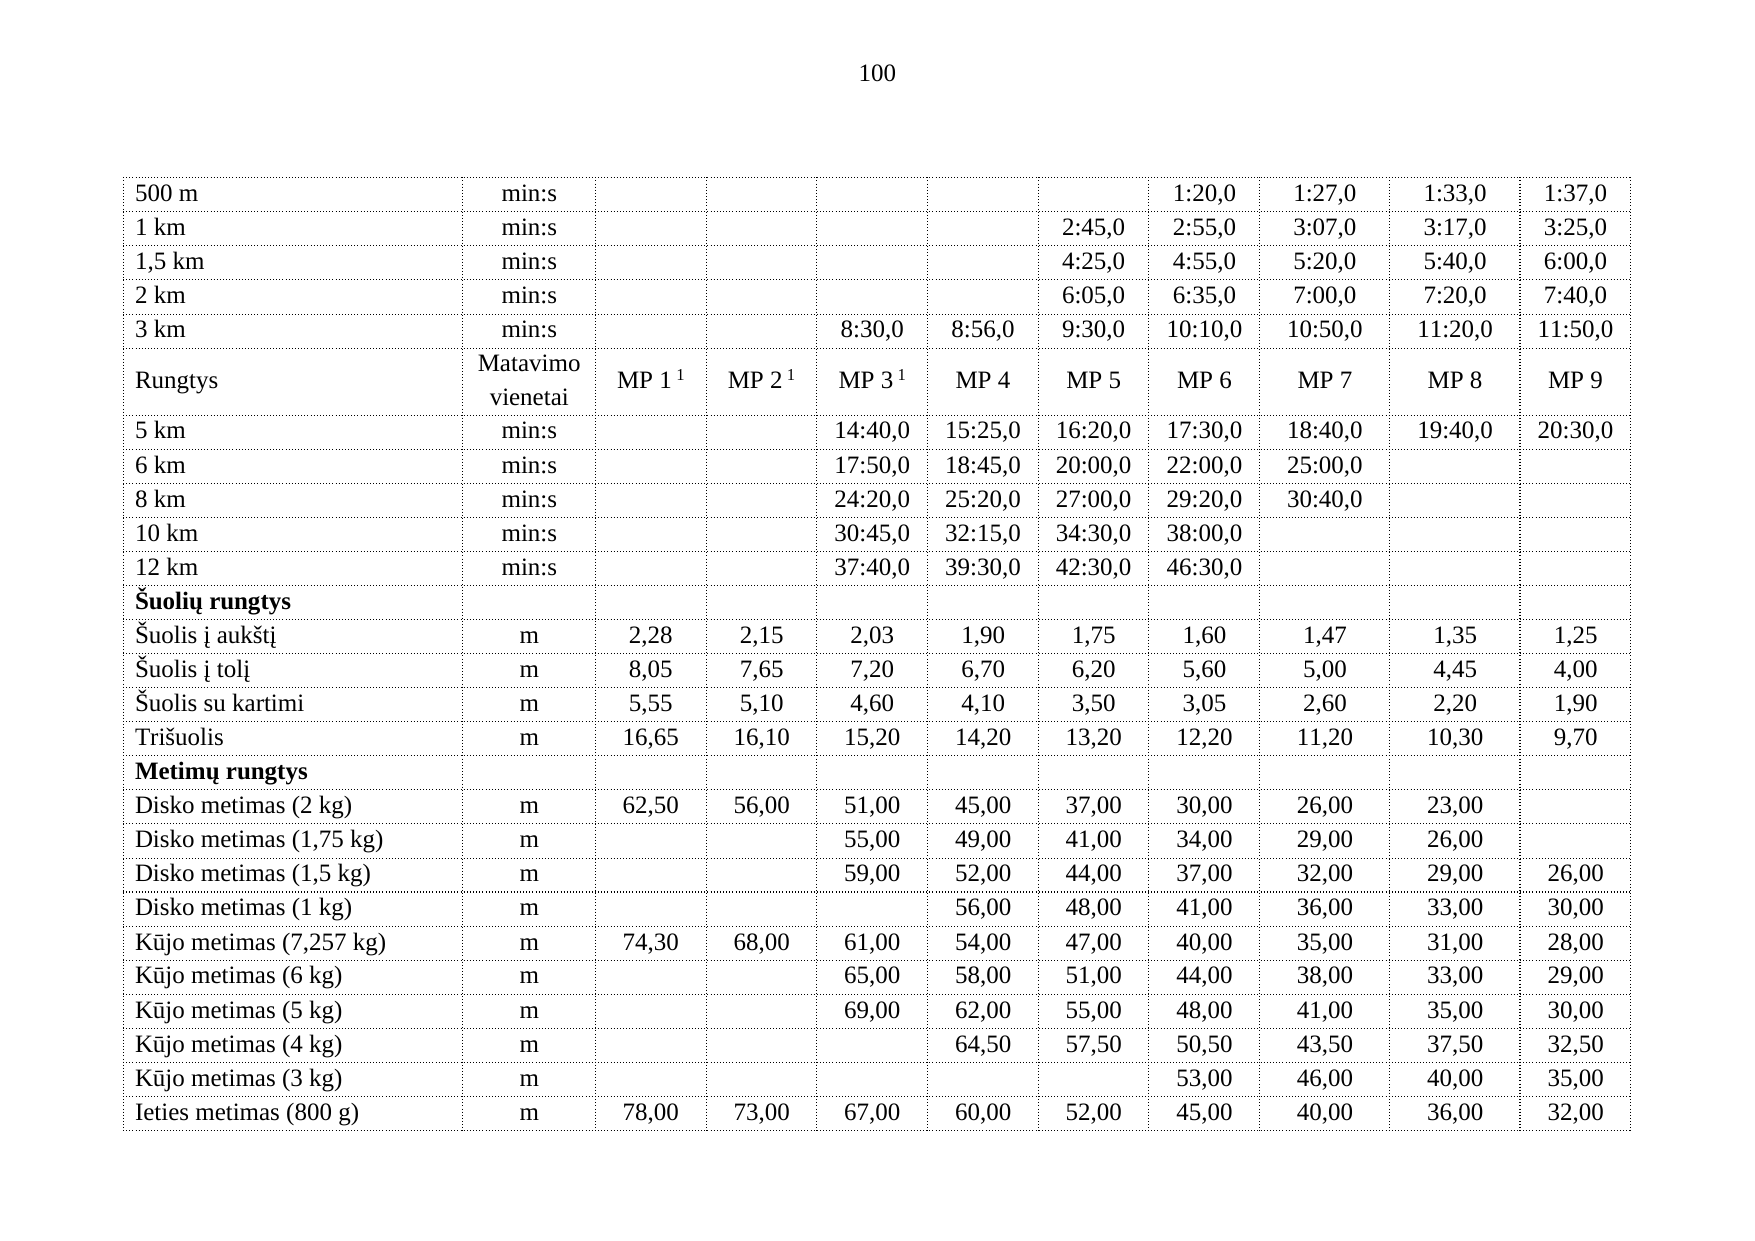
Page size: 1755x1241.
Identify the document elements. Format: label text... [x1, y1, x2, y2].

table_cell 5,10 [706, 687, 817, 721]
table_cell [1520, 483, 1631, 517]
table_cell [706, 823, 817, 857]
table_cell 78,00 [595, 1096, 706, 1130]
table_cell MP 8 [1390, 348, 1520, 414]
table_cell [928, 1062, 1038, 1096]
table_cell [595, 960, 706, 994]
table_cell [817, 585, 927, 619]
table_cell Matavimo vienetai [463, 348, 595, 414]
table_cell 36,00 [1260, 891, 1390, 926]
table_cell m [463, 926, 595, 959]
table_cell 1,25 [1520, 619, 1631, 653]
table_cell [706, 517, 817, 551]
table_cell 9:30,0 [1038, 314, 1149, 347]
table_cell [1520, 585, 1631, 619]
table_cell 32,50 [1520, 1028, 1631, 1062]
table_cell 1:37,0 [1520, 177, 1631, 211]
table_cell [595, 279, 706, 313]
table_cell m [463, 653, 595, 687]
table_cell 32,00 [1260, 858, 1390, 891]
table_cell 64,50 [928, 1028, 1038, 1062]
table_cell [706, 994, 817, 1028]
table_cell 48,00 [1149, 994, 1259, 1028]
table_cell 50,50 [1149, 1028, 1259, 1062]
table_cell Ieties metimas (800 g) [124, 1096, 463, 1130]
table_cell 41,00 [1038, 823, 1149, 857]
table_cell [1149, 755, 1259, 789]
table_cell 3,50 [1038, 687, 1149, 721]
table_cell 20:30,0 [1520, 415, 1631, 449]
table_cell 3,05 [1149, 687, 1259, 721]
table_cell [1038, 585, 1149, 619]
table_cell 16,10 [706, 721, 817, 755]
table_cell 3:07,0 [1260, 211, 1390, 245]
table_cell [706, 551, 817, 585]
table_cell [706, 858, 817, 891]
table_cell [706, 1028, 817, 1062]
table_cell Kūjo metimas (4 kg) [124, 1028, 463, 1062]
table_cell 41,00 [1149, 891, 1259, 926]
table_cell 45,00 [928, 789, 1038, 823]
table_cell MP 1 1 [595, 348, 706, 414]
table_cell 30,00 [1520, 994, 1631, 1028]
table_cell m [463, 687, 595, 721]
table_cell Disko metimas (1,5 kg) [124, 858, 463, 891]
table_cell [595, 823, 706, 857]
table_cell 26,00 [1520, 858, 1631, 891]
table_cell [1520, 755, 1631, 789]
table_cell 40,00 [1390, 1062, 1520, 1096]
table_cell 68,00 [706, 926, 817, 959]
table_cell 4:55,0 [1149, 245, 1259, 279]
table_cell [706, 585, 817, 619]
table_cell [706, 177, 817, 211]
table_cell Metimų rungtys [124, 755, 463, 789]
table_cell Šuolis į tolį [124, 653, 463, 687]
table_cell 52,00 [928, 858, 1038, 891]
table_cell 26,00 [1390, 823, 1520, 857]
table_cell 29,00 [1520, 960, 1631, 994]
table_cell m [463, 858, 595, 891]
table_cell 1,60 [1149, 619, 1259, 653]
table_cell [817, 211, 927, 245]
table_cell Disko metimas (2 kg) [124, 789, 463, 823]
table_cell 51,00 [1038, 960, 1149, 994]
table_cell [1038, 177, 1149, 211]
table_cell 3:17,0 [1390, 211, 1520, 245]
table_cell 2,60 [1260, 687, 1390, 721]
table_cell 10:10,0 [1149, 314, 1259, 347]
table_cell [817, 177, 927, 211]
table_cell 9,70 [1520, 721, 1631, 755]
table_cell 17:30,0 [1149, 415, 1259, 449]
table_cell Rungtys [124, 348, 463, 414]
table_cell m [463, 891, 595, 926]
table_cell 55,00 [817, 823, 927, 857]
table_cell [1520, 823, 1631, 857]
table_cell [595, 517, 706, 551]
table_cell m [463, 994, 595, 1028]
table_cell m [463, 721, 595, 755]
table_cell 23,00 [1390, 789, 1520, 823]
table_cell [595, 755, 706, 789]
table_cell 35,00 [1260, 926, 1390, 959]
table_cell [928, 211, 1038, 245]
table_cell [1390, 755, 1520, 789]
table_cell [595, 177, 706, 211]
table_cell 8:30,0 [817, 314, 927, 347]
table_cell 39:30,0 [928, 551, 1038, 585]
table_cell 20:00,0 [1038, 449, 1149, 483]
table_cell 29,00 [1390, 858, 1520, 891]
table_cell 32,00 [1520, 1096, 1631, 1130]
table_cell m [463, 960, 595, 994]
table_cell 44,00 [1149, 960, 1259, 994]
table_cell min:s [463, 517, 595, 551]
table_cell [706, 279, 817, 313]
table_cell 17:50,0 [817, 449, 927, 483]
table_cell 11:20,0 [1390, 314, 1520, 347]
table_cell min:s [463, 177, 595, 211]
table_cell 5,00 [1260, 653, 1390, 687]
table_cell [1520, 449, 1631, 483]
table_cell 10 km [124, 517, 463, 551]
table_cell 65,00 [817, 960, 927, 994]
table_cell 1,90 [928, 619, 1038, 653]
table_cell [1260, 551, 1390, 585]
table_cell [463, 585, 595, 619]
table_cell 30:45,0 [817, 517, 927, 551]
table_cell 1:20,0 [1149, 177, 1259, 211]
table_cell 5,60 [1149, 653, 1259, 687]
table_cell 56,00 [706, 789, 817, 823]
table_cell 60,00 [928, 1096, 1038, 1130]
table_cell [1520, 551, 1631, 585]
table_cell 34,00 [1149, 823, 1259, 857]
table_cell 57,50 [1038, 1028, 1149, 1062]
table_cell 2 km [124, 279, 463, 313]
table_cell 6:05,0 [1038, 279, 1149, 313]
table_cell 56,00 [928, 891, 1038, 926]
table_cell [706, 755, 817, 789]
table_cell 7:40,0 [1520, 279, 1631, 313]
table_cell min:s [463, 551, 595, 585]
table_cell [595, 858, 706, 891]
table_cell m [463, 823, 595, 857]
table_cell 8:56,0 [928, 314, 1038, 347]
table_cell 62,50 [595, 789, 706, 823]
table_cell 25:20,0 [928, 483, 1038, 517]
table_cell [595, 449, 706, 483]
table_cell 24:20,0 [817, 483, 927, 517]
table_cell 16,65 [595, 721, 706, 755]
table_cell 58,00 [928, 960, 1038, 994]
table_cell 34:30,0 [1038, 517, 1149, 551]
table_cell 35,00 [1520, 1062, 1631, 1096]
table_cell 4,10 [928, 687, 1038, 721]
table_cell 4,60 [817, 687, 927, 721]
table_cell 10,30 [1390, 721, 1520, 755]
table_cell 2,28 [595, 619, 706, 653]
table_cell 35,00 [1390, 994, 1520, 1028]
table_cell 2,20 [1390, 687, 1520, 721]
table_cell min:s [463, 415, 595, 449]
table_cell [706, 314, 817, 347]
table_cell 4,45 [1390, 653, 1520, 687]
table_cell [928, 755, 1038, 789]
table_cell MP 7 [1260, 348, 1390, 414]
table_cell min:s [463, 483, 595, 517]
table_cell 74,30 [595, 926, 706, 959]
table_cell 52,00 [1038, 1096, 1149, 1130]
table_cell MP 3 1 [817, 348, 927, 414]
table_cell 8,05 [595, 653, 706, 687]
table_cell [1390, 449, 1520, 483]
table_cell 4,00 [1520, 653, 1631, 687]
table_cell [595, 211, 706, 245]
table_cell 7,65 [706, 653, 817, 687]
table_cell 12,20 [1149, 721, 1259, 755]
table_cell [595, 314, 706, 347]
table_cell 14:40,0 [817, 415, 927, 449]
table_cell 38:00,0 [1149, 517, 1259, 551]
table_cell 55,00 [1038, 994, 1149, 1028]
table_cell [595, 994, 706, 1028]
table_cell 16:20,0 [1038, 415, 1149, 449]
table_cell [595, 415, 706, 449]
table_cell [595, 1028, 706, 1062]
table_cell 48,00 [1038, 891, 1149, 926]
table_cell 28,00 [1520, 926, 1631, 959]
table_cell 43,50 [1260, 1028, 1390, 1062]
table_cell 1,90 [1520, 687, 1631, 721]
table_cell 2,03 [817, 619, 927, 653]
table_cell [595, 585, 706, 619]
table_cell [1038, 1062, 1149, 1096]
table_cell 26,00 [1260, 789, 1390, 823]
table_cell 7,20 [817, 653, 927, 687]
table_cell 30,00 [1520, 891, 1631, 926]
table_cell [817, 1028, 927, 1062]
table_cell [817, 1062, 927, 1096]
table_cell 31,00 [1390, 926, 1520, 959]
table_cell m [463, 1096, 595, 1130]
table_cell Trišuolis [124, 721, 463, 755]
table_cell 2:55,0 [1149, 211, 1259, 245]
table_cell 29:20,0 [1149, 483, 1259, 517]
table_cell [928, 177, 1038, 211]
table_cell 37,00 [1038, 789, 1149, 823]
table_cell m [463, 619, 595, 653]
table_cell 33,00 [1390, 960, 1520, 994]
table_cell 4:25,0 [1038, 245, 1149, 279]
table_cell 1,35 [1390, 619, 1520, 653]
table_cell 14,20 [928, 721, 1038, 755]
table_cell [595, 483, 706, 517]
table_cell 27:00,0 [1038, 483, 1149, 517]
table_cell 1,5 km [124, 245, 463, 279]
table_cell Kūjo metimas (7,257 kg) [124, 926, 463, 959]
table_cell 37,00 [1149, 858, 1259, 891]
table_cell 44,00 [1038, 858, 1149, 891]
table_cell Šuolis su kartimi [124, 687, 463, 721]
table_cell 1 km [124, 211, 463, 245]
table_cell 30:40,0 [1260, 483, 1390, 517]
table_cell [1390, 483, 1520, 517]
table_cell 15:25,0 [928, 415, 1038, 449]
table_cell MP 2 1 [706, 348, 817, 414]
table_cell 40,00 [1149, 926, 1259, 959]
table_cell [595, 1062, 706, 1096]
table_cell 38,00 [1260, 960, 1390, 994]
table_cell [463, 755, 595, 789]
table_cell 10:50,0 [1260, 314, 1390, 347]
table_cell 1:33,0 [1390, 177, 1520, 211]
table_cell [1390, 551, 1520, 585]
table_cell [817, 245, 927, 279]
table_cell 8 km [124, 483, 463, 517]
table_cell min:s [463, 314, 595, 347]
table_cell [595, 891, 706, 926]
table_cell 2:45,0 [1038, 211, 1149, 245]
table_cell [817, 891, 927, 926]
table_cell 25:00,0 [1260, 449, 1390, 483]
table_cell 11,20 [1260, 721, 1390, 755]
table_cell [817, 755, 927, 789]
table_cell [706, 960, 817, 994]
table_cell 13,20 [1038, 721, 1149, 755]
table_cell 32:15,0 [928, 517, 1038, 551]
table_cell [706, 415, 817, 449]
table_cell 46:30,0 [1149, 551, 1259, 585]
table_cell [928, 585, 1038, 619]
table_cell 61,00 [817, 926, 927, 959]
table_cell min:s [463, 211, 595, 245]
table_cell 6,70 [928, 653, 1038, 687]
table_cell 18:40,0 [1260, 415, 1390, 449]
table_cell 46,00 [1260, 1062, 1390, 1096]
table_cell [817, 279, 927, 313]
table_cell 6 km [124, 449, 463, 483]
table_cell [928, 279, 1038, 313]
table_cell 3:25,0 [1520, 211, 1631, 245]
table_cell 49,00 [928, 823, 1038, 857]
table_cell [1260, 517, 1390, 551]
table_cell 53,00 [1149, 1062, 1259, 1096]
table_cell 5,55 [595, 687, 706, 721]
table_cell Disko metimas (1,75 kg) [124, 823, 463, 857]
table_cell 45,00 [1149, 1096, 1259, 1130]
table_cell Disko metimas (1 kg) [124, 891, 463, 926]
table_cell 41,00 [1260, 994, 1390, 1028]
table_cell 2,15 [706, 619, 817, 653]
table_cell [706, 211, 817, 245]
table_cell 3 km [124, 314, 463, 347]
table_cell [595, 245, 706, 279]
table_cell 6:35,0 [1149, 279, 1259, 313]
table_cell 33,00 [1390, 891, 1520, 926]
table_cell [706, 1062, 817, 1096]
table_cell 500 m [124, 177, 463, 211]
table_cell 54,00 [928, 926, 1038, 959]
table_cell [1520, 789, 1631, 823]
table_cell m [463, 789, 595, 823]
table_cell Kūjo metimas (3 kg) [124, 1062, 463, 1096]
table_cell Kūjo metimas (6 kg) [124, 960, 463, 994]
table_cell 18:45,0 [928, 449, 1038, 483]
table_cell MP 6 [1149, 348, 1259, 414]
table_cell 12 km [124, 551, 463, 585]
table_cell 15,20 [817, 721, 927, 755]
table_cell 37:40,0 [817, 551, 927, 585]
table_cell 7:20,0 [1390, 279, 1520, 313]
table_cell 1:27,0 [1260, 177, 1390, 211]
table_cell min:s [463, 279, 595, 313]
table_cell min:s [463, 449, 595, 483]
table_cell 59,00 [817, 858, 927, 891]
table_cell 30,00 [1149, 789, 1259, 823]
table_cell [1520, 517, 1631, 551]
table_cell Šuolis į aukštį [124, 619, 463, 653]
table_cell MP 9 [1520, 348, 1631, 414]
table_cell Kūjo metimas (5 kg) [124, 994, 463, 1028]
table_cell Šuolių rungtys [124, 585, 463, 619]
table_cell 1,75 [1038, 619, 1149, 653]
table_cell [706, 245, 817, 279]
table_cell 5:20,0 [1260, 245, 1390, 279]
table_cell 36,00 [1390, 1096, 1520, 1130]
table_cell 69,00 [817, 994, 927, 1028]
table_cell min:s [463, 245, 595, 279]
table_cell 47,00 [1038, 926, 1149, 959]
table_cell [928, 245, 1038, 279]
table_cell [1149, 585, 1259, 619]
table_cell 19:40,0 [1390, 415, 1520, 449]
table_cell m [463, 1062, 595, 1096]
table_cell m [463, 1028, 595, 1062]
table_cell [1038, 755, 1149, 789]
table_cell 6,20 [1038, 653, 1149, 687]
table_cell 51,00 [817, 789, 927, 823]
table_cell 42:30,0 [1038, 551, 1149, 585]
table_cell 67,00 [817, 1096, 927, 1130]
table_cell 5 km [124, 415, 463, 449]
table_cell [706, 891, 817, 926]
table_cell MP 4 [928, 348, 1038, 414]
table_cell [1390, 585, 1520, 619]
table_cell [1260, 755, 1390, 789]
table_cell 22:00,0 [1149, 449, 1259, 483]
table_cell [595, 551, 706, 585]
table_cell [706, 449, 817, 483]
table_cell 1,47 [1260, 619, 1390, 653]
table_cell [706, 483, 817, 517]
table_cell [1390, 517, 1520, 551]
table_cell 40,00 [1260, 1096, 1390, 1130]
table_cell 11:50,0 [1520, 314, 1631, 347]
table_cell 29,00 [1260, 823, 1390, 857]
table_cell 73,00 [706, 1096, 817, 1130]
table_cell 37,50 [1390, 1028, 1520, 1062]
table_cell 62,00 [928, 994, 1038, 1028]
table_cell 6:00,0 [1520, 245, 1631, 279]
table_cell MP 5 [1038, 348, 1149, 414]
table_cell 7:00,0 [1260, 279, 1390, 313]
table_cell 5:40,0 [1390, 245, 1520, 279]
table_cell [1260, 585, 1390, 619]
